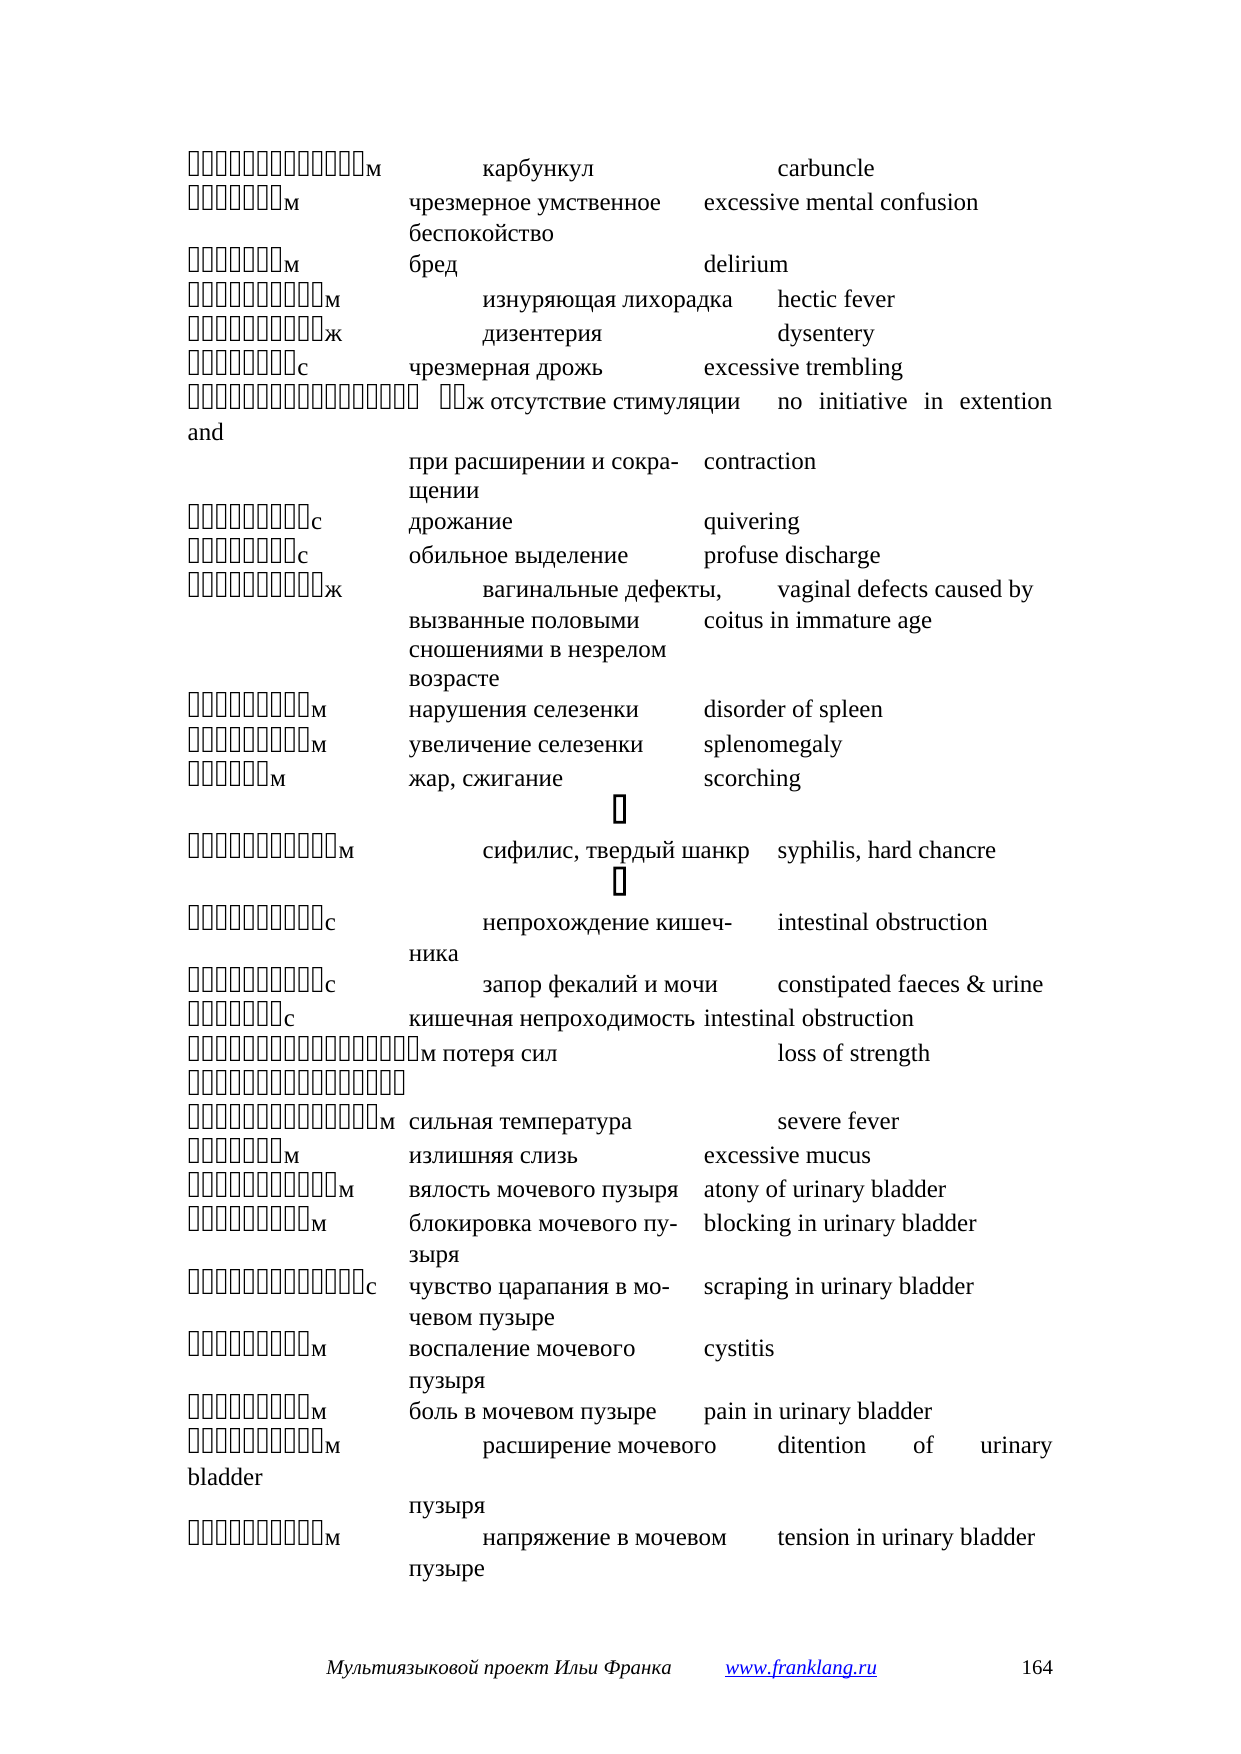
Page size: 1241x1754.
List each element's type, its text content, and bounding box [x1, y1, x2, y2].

text возрасте [187, 663, 1053, 692]
text пузыря [187, 1491, 1053, 1519]
text м излишняя слизь excessive mucus [187, 1137, 1053, 1171]
text м боль в мочевом пузыре pain in urinary bladder [187, 1394, 1053, 1428]
text м изнуряющая лихорадка hectic fever [187, 281, 1053, 315]
text беспокойство [187, 218, 1053, 247]
text  [187, 1069, 1053, 1103]
text с дрожание quivering [187, 503, 1053, 537]
text с кишечная непроходимость intestinal obstruction [187, 1001, 1053, 1035]
text м увеличение селезенки splenomegaly [187, 726, 1053, 760]
text м напряжение в мочевом tension in urinary bladder [187, 1519, 1053, 1553]
text м нарушения селезенки disorder of spleen [187, 692, 1053, 726]
text м воспаление мочевого cystitis [187, 1331, 1053, 1365]
text м чрезмерное умственное excessive mental confusion [187, 184, 1053, 218]
text м сильная температура severe fever [187, 1103, 1053, 1137]
text  ж отсутствие стимуляции no initiative in extention and [187, 383, 1053, 446]
text м расширение мочевого ditention of urinary bladder [187, 1428, 1053, 1491]
text с чрезмерная дрожь excessive trembling [187, 349, 1053, 383]
text зыря [187, 1239, 1053, 1268]
text с запор фекалий и мочи constipated faeces & urine [187, 967, 1053, 1001]
text при расширении и сокра- contraction [187, 446, 1053, 475]
text м карбункул carbuncle [187, 150, 1053, 184]
text м блокировка мочевого пу- blocking in urinary bladder [187, 1205, 1053, 1239]
text с чувство царапания в мо- scraping in urinary bladder [187, 1268, 1053, 1302]
text сношениями в незрелом [187, 634, 1053, 663]
text м бред delirium [187, 247, 1053, 281]
text с непрохождение кишеч- intestinal obstruction [187, 904, 1053, 938]
text пузыре [187, 1553, 1053, 1582]
text вызванные половыми coitus in immature age [187, 606, 1053, 634]
text пузыря [187, 1365, 1053, 1394]
text м вялость мочевого пузыря atony of urinary bladder [187, 1171, 1053, 1205]
text чевом пузыре [187, 1302, 1053, 1331]
text с обильное выделение profuse discharge [187, 537, 1053, 572]
text  [187, 794, 1053, 832]
text ж дизентерия dysentery [187, 315, 1053, 349]
text ж вагинальные дефекты, vaginal defects caused by [187, 572, 1053, 606]
text ника [187, 938, 1053, 967]
text м потеря сил loss of strength [187, 1035, 1053, 1069]
text м жар, сжигание scorching [187, 760, 1053, 794]
text м сифилис, твердый шанкр syphilis, hard chancre [187, 832, 1053, 866]
text щении [187, 475, 1053, 503]
text  [187, 866, 1053, 904]
